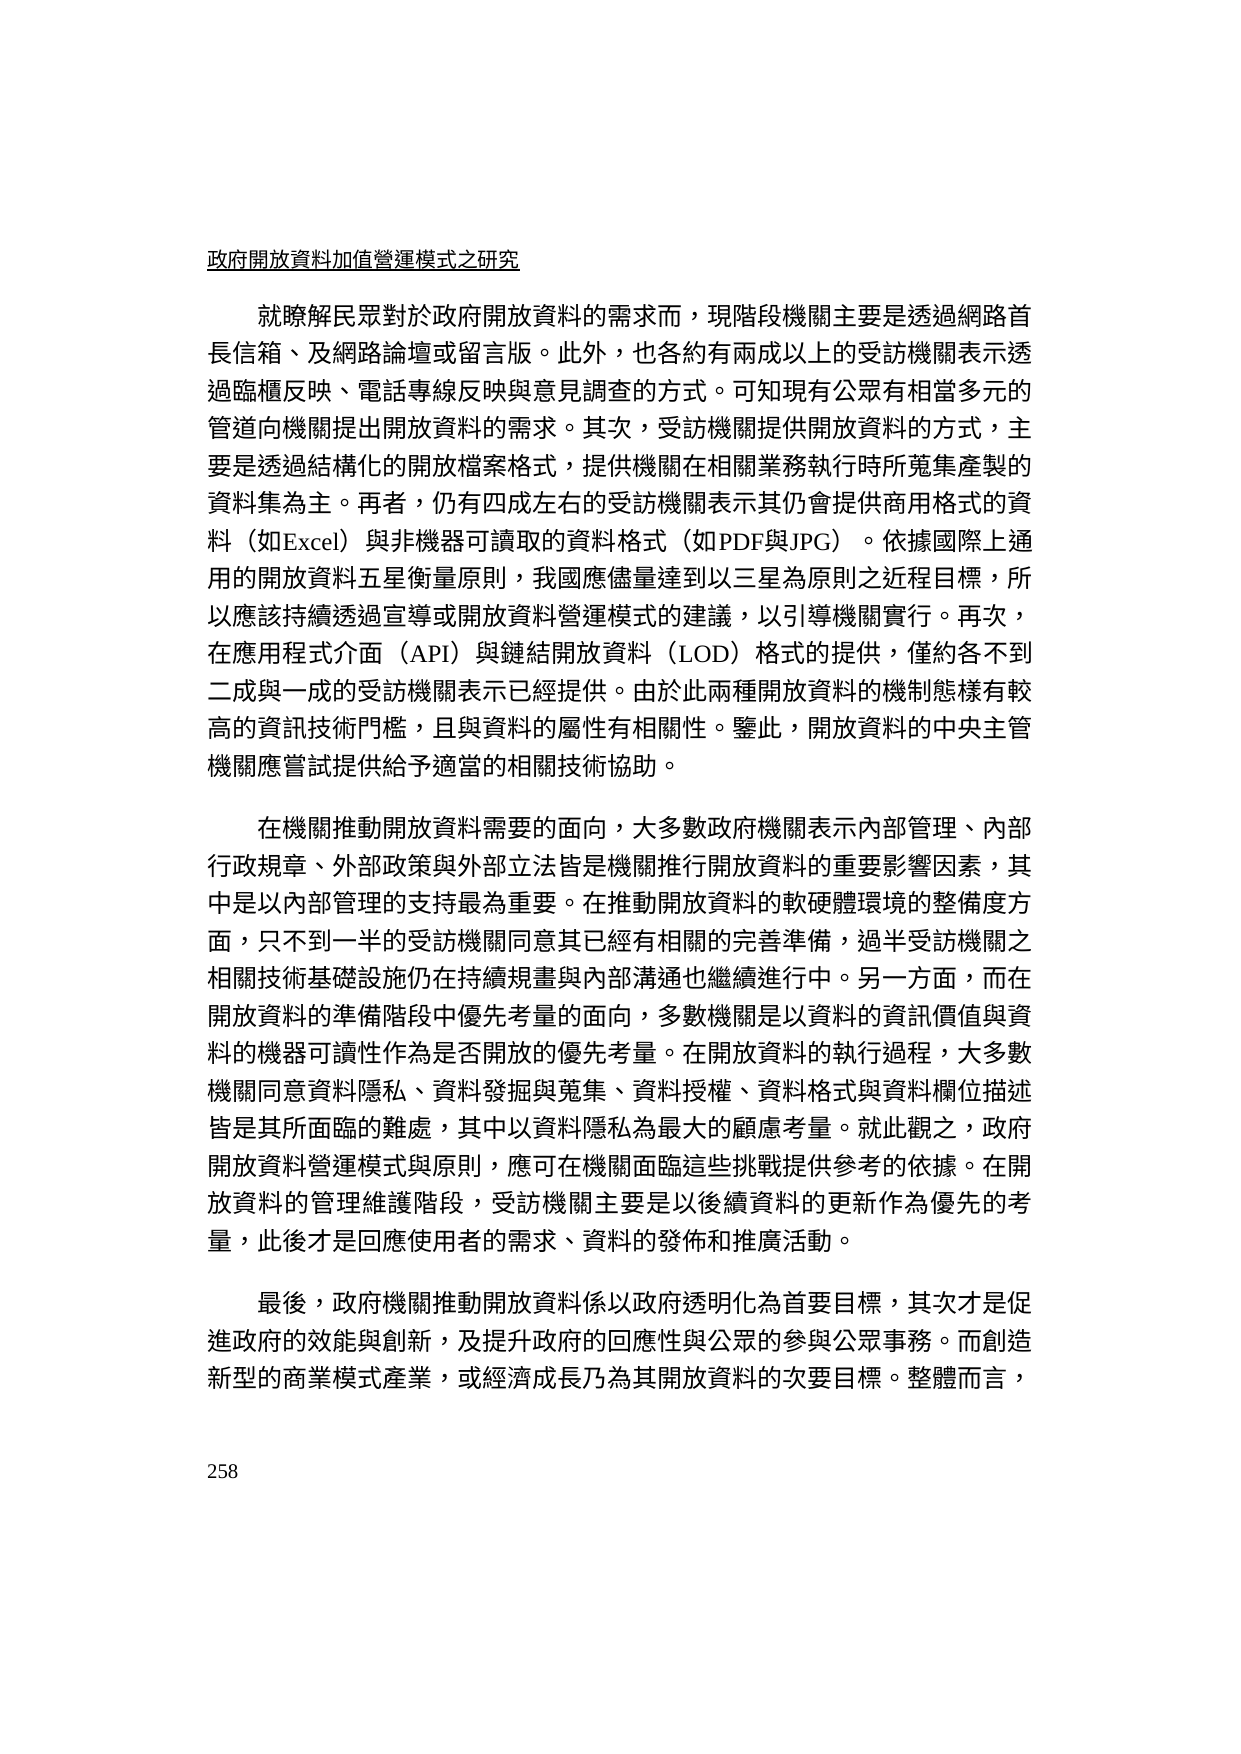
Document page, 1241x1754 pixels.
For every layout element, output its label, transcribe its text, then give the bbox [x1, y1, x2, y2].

text 在機關推動開放資料需要的面向，大多數政府機關表示內部管理、內部行政規章、外部政策與外部立法皆是機關推行開放資料的重要影響因素，其中是以內部管理的支持最為重要。在推動開放資料的軟硬體環境的整備度方面，只不到一半的受訪機關同意其已經有相關的完善準備，過半受訪機關之相關技術基礎設施仍在持續規畫與內部溝通也繼續進行中。另一方面，而在開放資料的準備階段中優先考量的面向，多數機關是以資料的資訊價值與資料的機器可讀性作為是否開放的優先考量。在開放資料的執行過程，大多數機關同意資料隱私、資料發掘與蒐集、資料授權、資料格式與資料欄位描述皆是其所面臨的難處，其中以資料隱私為最大的顧慮考量。就此觀之，政府開放資料營運模式與原則，應可在機關面臨這些挑戰提供參考的依據。在開放資料的管理維護階段，受訪機關主要是以後續資料的更新作為優先的考量，此後才是回應使用者的需求、資料的發佈和推廣活動。 [207, 808, 1033, 1258]
text 就瞭解民眾對於政府開放資料的需求而，現階段機關主要是透過網路首長信箱、及網路論壇或留言版。此外，也各約有兩成以上的受訪機關表示透過臨櫃反映、電話專線反映與意見調查的方式。可知現有公眾有相當多元的管道向機關提出開放資料的需求。其次，受訪機關提供開放資料的方式，主要是透過結構化的開放檔案格式，提供機關在相關業務執行時所蒐集產製的資料集為主。再者，仍有四成左右的受訪機關表示其仍會提供商用格式的資料（如Excel）與非機器可讀取的資料格式（如PDF與JPG）。依據國際上通用的開放資料五星衡量原則，我國應儘量達到以三星為原則之近程目標，所以應該持續透過宣導或開放資料營運模式的建議，以引導機關實行。再次，在應用程式介面（API）與鏈結開放資料（LOD）格式的提供，僅約各不到二成與一成的受訪機關表示已經提供。由於此兩種開放資料的機制態樣有較高的資訊技術門檻，且與資料的屬性有相關性。鑒此，開放資料的中央主管機關應嘗試提供給予適當的相關技術協助。 [207, 295, 1033, 783]
text 最後，政府機關推動開放資料係以政府透明化為首要目標，其次才是促進政府的效能與創新，及提升政府的回應性與公眾的參與公眾事務。而創造新型的商業模式產業，或經濟成長乃為其開放資料的次要目標。整體而言， [207, 1283, 1033, 1395]
